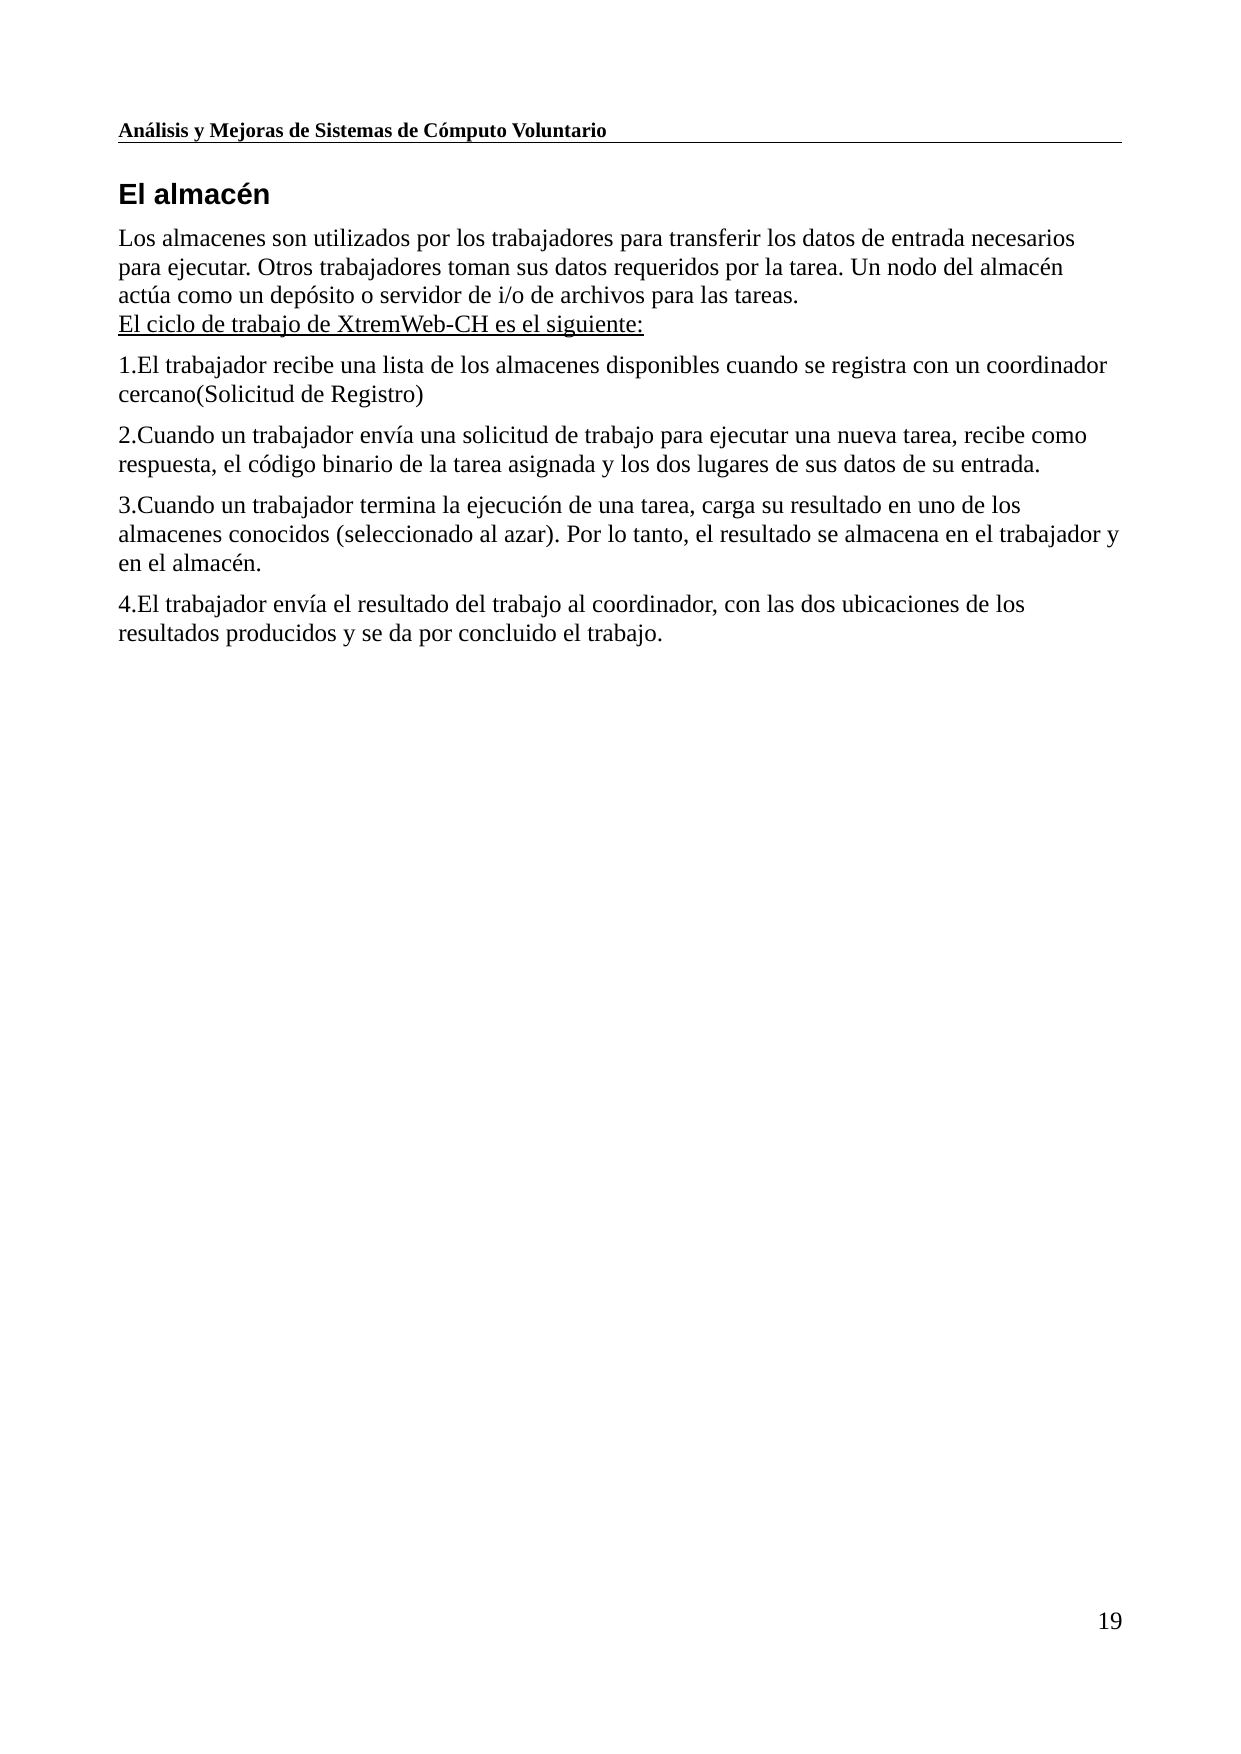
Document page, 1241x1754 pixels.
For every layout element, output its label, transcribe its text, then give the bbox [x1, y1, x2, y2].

list El trabajador envía el resultado del trabajo al coordinador, con las dos ubicaciones de los resultados producidos y se da por concluido el trabajo. [118, 589, 1122, 647]
list El trabajador recibe una lista de los almacenes disponibles cuando se registra con un coordinador cercano(Solicitud de Registro) [118, 351, 1122, 408]
subtitle El almacén [118, 177, 1122, 211]
list Cuando un trabajador termina la ejecución de una tarea, carga su resultado en uno de los almacenes conocidos (seleccionado al azar). Por lo tanto, el resultado se almacena en el trabajador y en el almacén. [118, 491, 1122, 577]
text El ciclo de trabajo de XtremWeb-CH es el siguiente: [118, 309, 1122, 338]
list Cuando un trabajador envía una solicitud de trabajo para ejecutar una nueva tarea, recibe como respuesta, el código binario de la tarea asignada y los dos lugares de sus datos de su entrada. [118, 421, 1122, 478]
text Los almacenes son utilizados por los trabajadores para transferir los datos de entrada necesarios para ejecutar. Otros trabajadores toman sus datos requeridos por la tarea. Un nodo del almacén actúa como un depósito o servidor de i/o de archivos para las tareas. [118, 223, 1122, 309]
